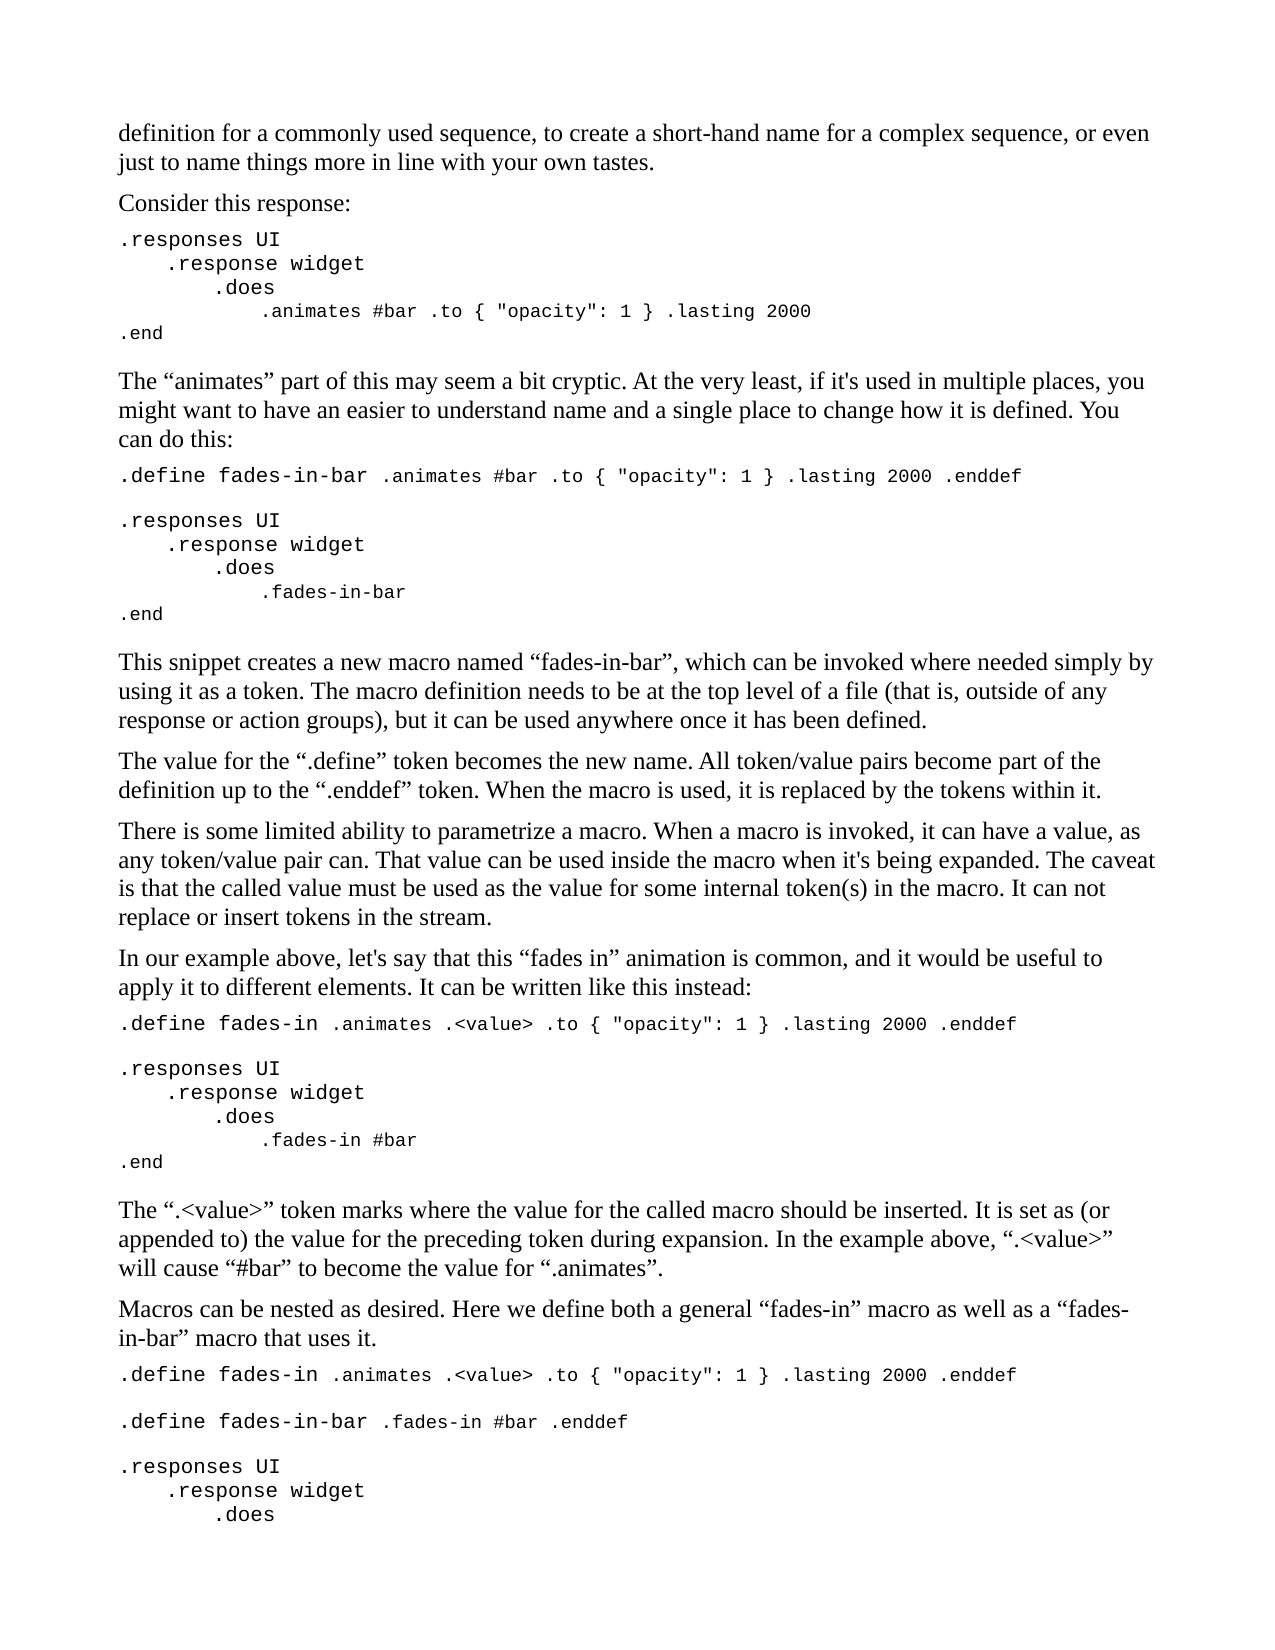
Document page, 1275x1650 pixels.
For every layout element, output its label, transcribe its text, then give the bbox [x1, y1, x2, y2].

text .response widget [118, 253, 1157, 277]
text There is some limited ability to parametrize a macro. When a macro is invoked, it can have a value, as any token/value pair can. That value can be used inside the macro when it's being expanded. The caveat is that the called value must be used as the value for some internal token(s) in the macro. It can not replace or insert tokens in the stream. [118, 816, 1157, 931]
text .fades-in #bar [118, 1129, 1157, 1153]
text The “animates” part of this may seem a bit cryptic. At the very least, if it's used in multiple places, you might want to have an easier to understand name and a single place to change how it is defined. You can do this: [118, 366, 1157, 453]
text Macros can be nested as desired. Here we define both a general “fades-in” macro as well as a “fades-in-bar” macro that uses it. [118, 1294, 1157, 1352]
text .does [118, 1106, 1157, 1129]
text In our example above, let's say that this “fades in” animation is common, and it would be useful to apply it to different elements. It can be written like this instead: [118, 943, 1157, 1001]
text .does [118, 557, 1157, 581]
text definition for a commonly used sequence, to create a short-hand name for a complex sequence, or even just to name things more in line with your own tastes. [118, 118, 1157, 176]
text Consider this response: [118, 188, 1157, 217]
text .responses UI [118, 229, 1157, 253]
text .end [118, 324, 1157, 345]
text .response widget [118, 1480, 1157, 1504]
text .define fades-in-bar .animates #bar .to { "opacity": 1 } .lasting 2000 .enddef [118, 465, 1157, 489]
text .response widget [118, 534, 1157, 557]
text .fades-in-bar [118, 581, 1157, 605]
text .does [118, 1504, 1157, 1527]
text .define fades-in-bar .fades-in #bar .enddef [118, 1411, 1157, 1435]
text .does [118, 277, 1157, 300]
text The value for the “.define” token becomes the new name. All token/value pairs become part of the definition up to the “.enddef” token. When the macro is used, it is replaced by the tokens within it. [118, 746, 1157, 803]
text This snippet creates a new macro named “fades-in-bar”, which can be invoked where needed simply by using it as a token. The macro definition needs to be at the top level of a file (that is, outside of any response or action groups), but it can be used anywhere once it has been defined. [118, 647, 1157, 733]
text .responses UI [118, 510, 1157, 534]
text .animates #bar .to { "opacity": 1 } .lasting 2000 [118, 300, 1157, 324]
text The “.<value>” token marks where the value for the called macro should be inserted. It is set as (or appended to) the value for the preceding token during expansion. In the example above, “.<value>” will cause “#bar” to become the value for “.animates”. [118, 1195, 1157, 1282]
text .end [118, 1153, 1157, 1174]
text .define fades-in .animates .<value> .to { "opacity": 1 } .lasting 2000 .enddef [118, 1013, 1157, 1037]
text .responses UI [118, 1058, 1157, 1082]
text .define fades-in .animates .<value> .to { "opacity": 1 } .lasting 2000 .enddef [118, 1364, 1157, 1388]
text .responses UI [118, 1456, 1157, 1480]
text .end [118, 605, 1157, 626]
text .response widget [118, 1082, 1157, 1106]
